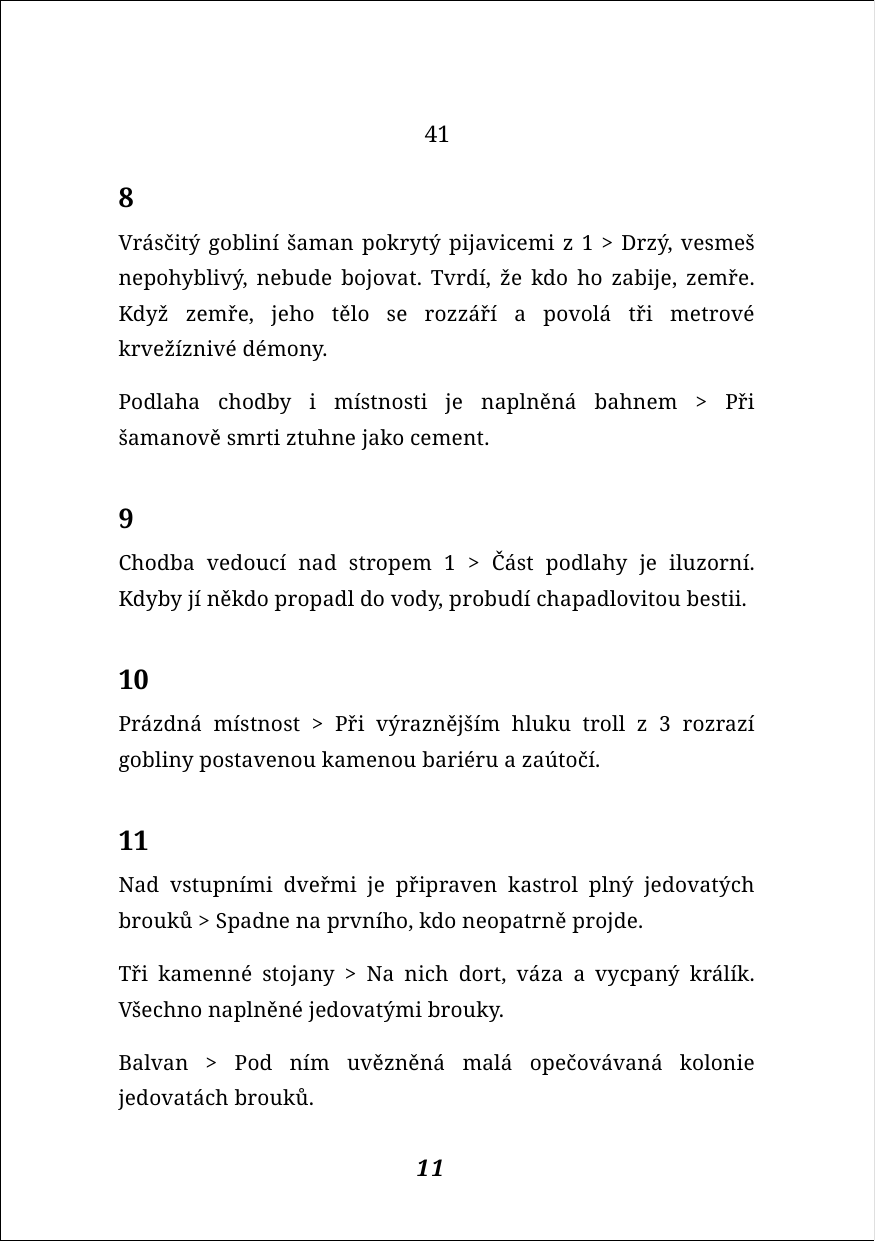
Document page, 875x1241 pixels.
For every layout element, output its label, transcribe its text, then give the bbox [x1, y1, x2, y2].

text Chodba vedoucí nad stropem 1 > Část podlahy je iluzorní. Kdyby jí někdo propadl do vody, probudí chapadlovitou bestii. [118, 548, 756, 612]
text Balvan > Pod ním uvězněná malá opečovávaná kolonie jedovatách brouků. [118, 1048, 756, 1112]
text Prázdná místnost > Při výraznějším hluku troll z 3 rozrazí gobliny postavenou kamenou bariéru a zaútočí. [118, 709, 756, 773]
text Nad vstupními dveřmi je připraven kastrol plný jedovatých brouků > Spadne na prvního, kdo neopatrně projde. [118, 871, 756, 934]
text Vrásčitý gobliní šaman pokrytý pijavicemi z 1 > Drzý, vesmeš nepohyblivý, nebude bojovat. Tvrdí, že kdo ho zabije, zemře. Když zemře, jeho tělo se rozzáří a povolá tři metrové krvežíznivé démony. [118, 228, 756, 363]
subtitle 8 [118, 179, 756, 216]
text Tři kamenné stojany > Na nich dort, váza a vycpaný králík. Všechno naplněné jedovatými brouky. [118, 959, 756, 1023]
subtitle 10 [118, 661, 756, 698]
text Podlaha chodby i místnosti je naplněná bahnem > Při šamanově smrti ztuhne jako cement. [118, 387, 756, 451]
subtitle 11 [118, 822, 756, 859]
subtitle 9 [118, 500, 756, 537]
